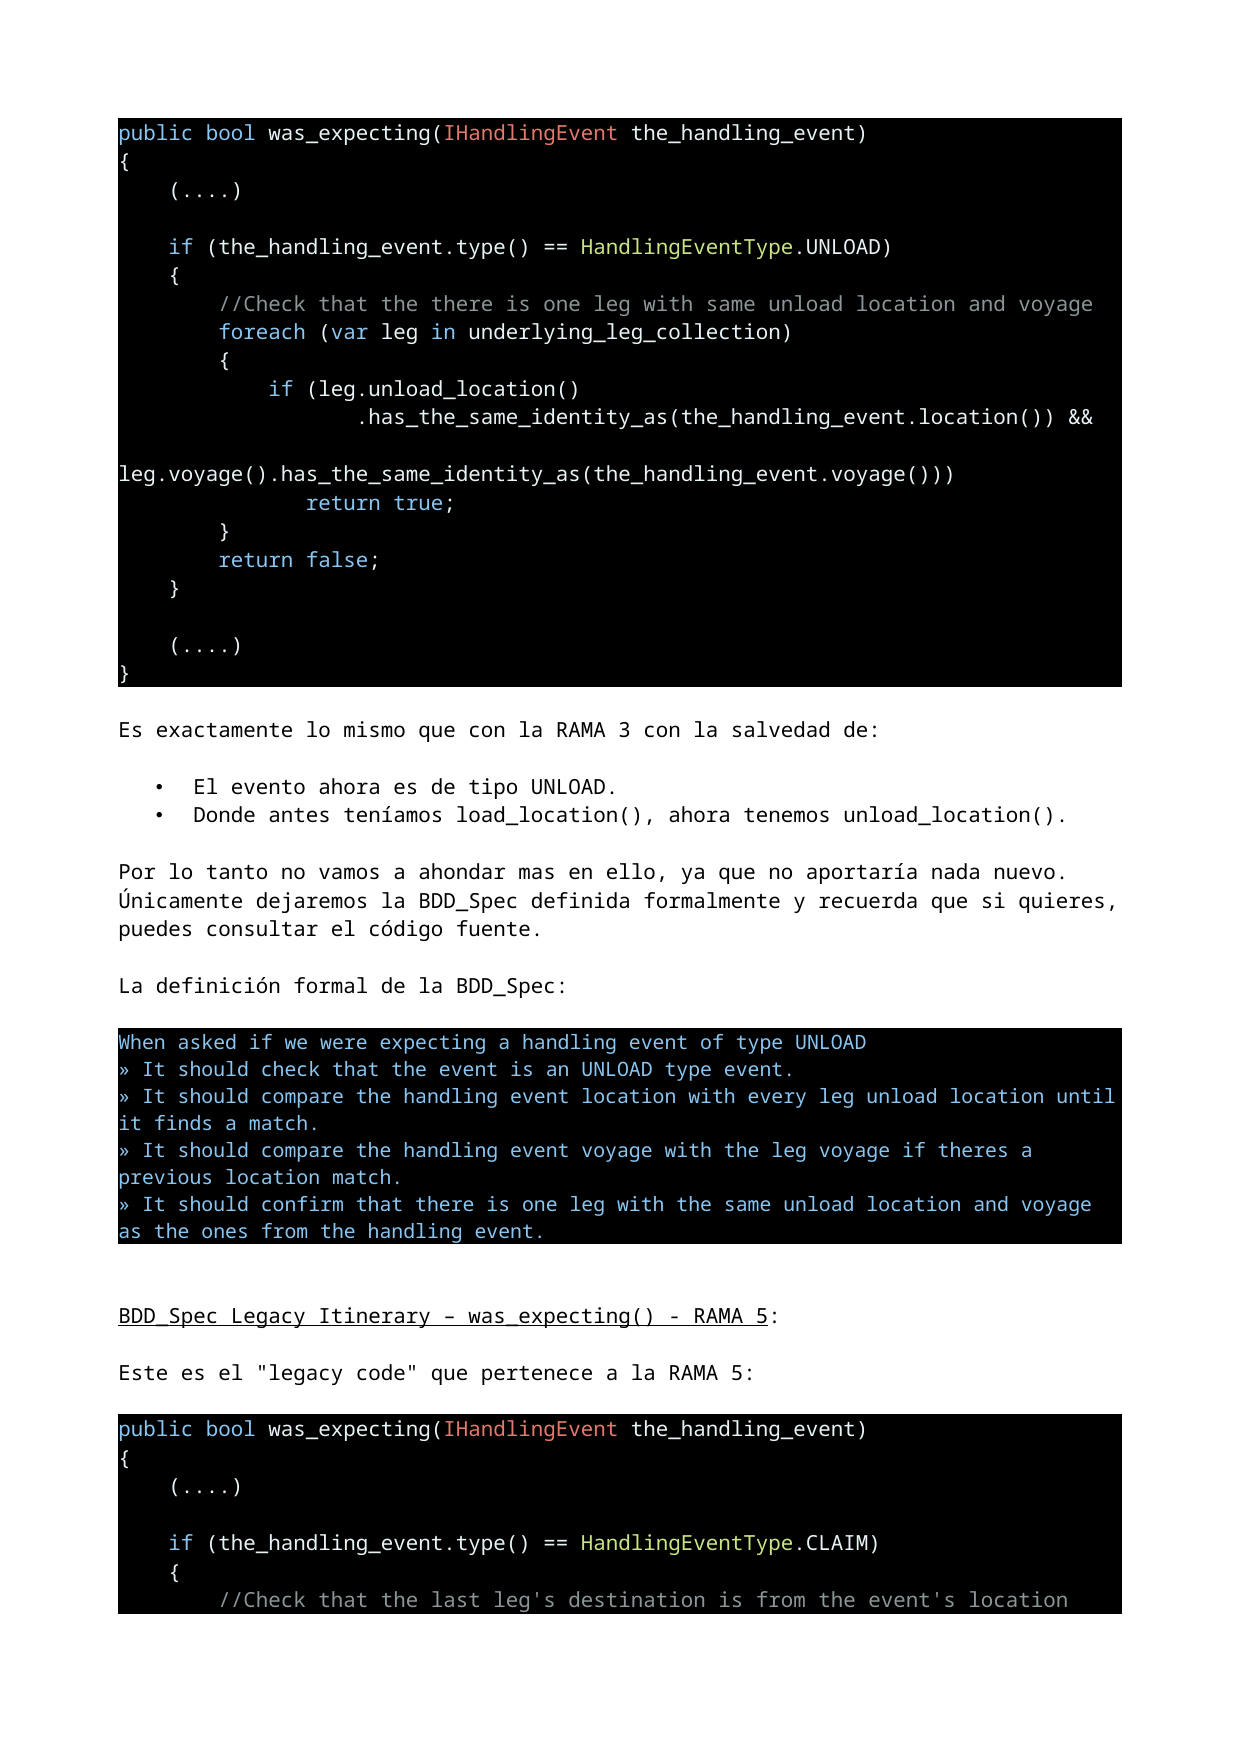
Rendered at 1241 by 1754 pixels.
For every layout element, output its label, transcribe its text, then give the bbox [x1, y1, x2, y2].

text return false; [118, 545, 1122, 573]
text (....) [118, 175, 1122, 203]
text » It should confirm that there is one leg with the same unload location and voyage as the ones from the handling event. [118, 1190, 1122, 1244]
text { [118, 1443, 1122, 1471]
text //Check that the there is one leg with same unload location and voyage [118, 289, 1122, 317]
text Por lo tanto no vamos a ahondar mas en ello, ya que no aportaría nada nuevo. Únicamente dejaremos la BDD_Spec definida formalmente y recuerda que si quieres, puedes consultar el código fuente. [118, 857, 1122, 943]
text if (leg.unload_location() [118, 374, 1122, 402]
text { [118, 260, 1122, 289]
text .has_the_same_identity_as(the_handling_event.location()) && [118, 402, 1122, 431]
text public bool was_expecting(IHandlingEvent the_handling_event) [118, 118, 1122, 147]
list El evento ahora es de tipo UNLOAD. [156, 772, 1122, 801]
text Este es el "legacy code" que pertenece a la RAMA 5: [118, 1358, 1122, 1386]
text When asked if we were expecting a handling event of type UNLOAD [118, 1028, 1122, 1055]
text (....) [118, 1471, 1122, 1500]
text » It should compare the handling event location with every leg unload location until it finds a match. [118, 1082, 1122, 1136]
text } [118, 516, 1122, 545]
text { [118, 147, 1122, 175]
text return true; [118, 488, 1122, 516]
list Donde antes teníamos load_location(), ahora tenemos unload_location(). [156, 801, 1122, 829]
text { [118, 1557, 1122, 1585]
text » It should check that the event is an UNLOAD type event. [118, 1055, 1122, 1082]
text leg.voyage().has_the_same_identity_as(the_handling_event.voyage())) [118, 431, 1122, 488]
text BDD_Spec Legacy Itinerary – was_expecting() - RAMA 5: [118, 1301, 1122, 1329]
text (....) [118, 630, 1122, 658]
text //Check that the last leg's destination is from the event's location [118, 1585, 1122, 1614]
text foreach (var leg in underlying_leg_collection) [118, 317, 1122, 346]
text public bool was_expecting(IHandlingEvent the_handling_event) [118, 1414, 1122, 1443]
text } [118, 573, 1122, 602]
text { [118, 346, 1122, 374]
text » It should compare the handling event voyage with the leg voyage if theres a previous location match. [118, 1136, 1122, 1190]
text Es exactamente lo mismo que con la RAMA 3 con la salvedad de: [118, 715, 1122, 744]
text La definición formal de la BDD_Spec: [118, 971, 1122, 1000]
text if (the_handling_event.type() == HandlingEventType.UNLOAD) [118, 232, 1122, 260]
text } [118, 658, 1122, 687]
text if (the_handling_event.type() == HandlingEventType.CLAIM) [118, 1528, 1122, 1557]
